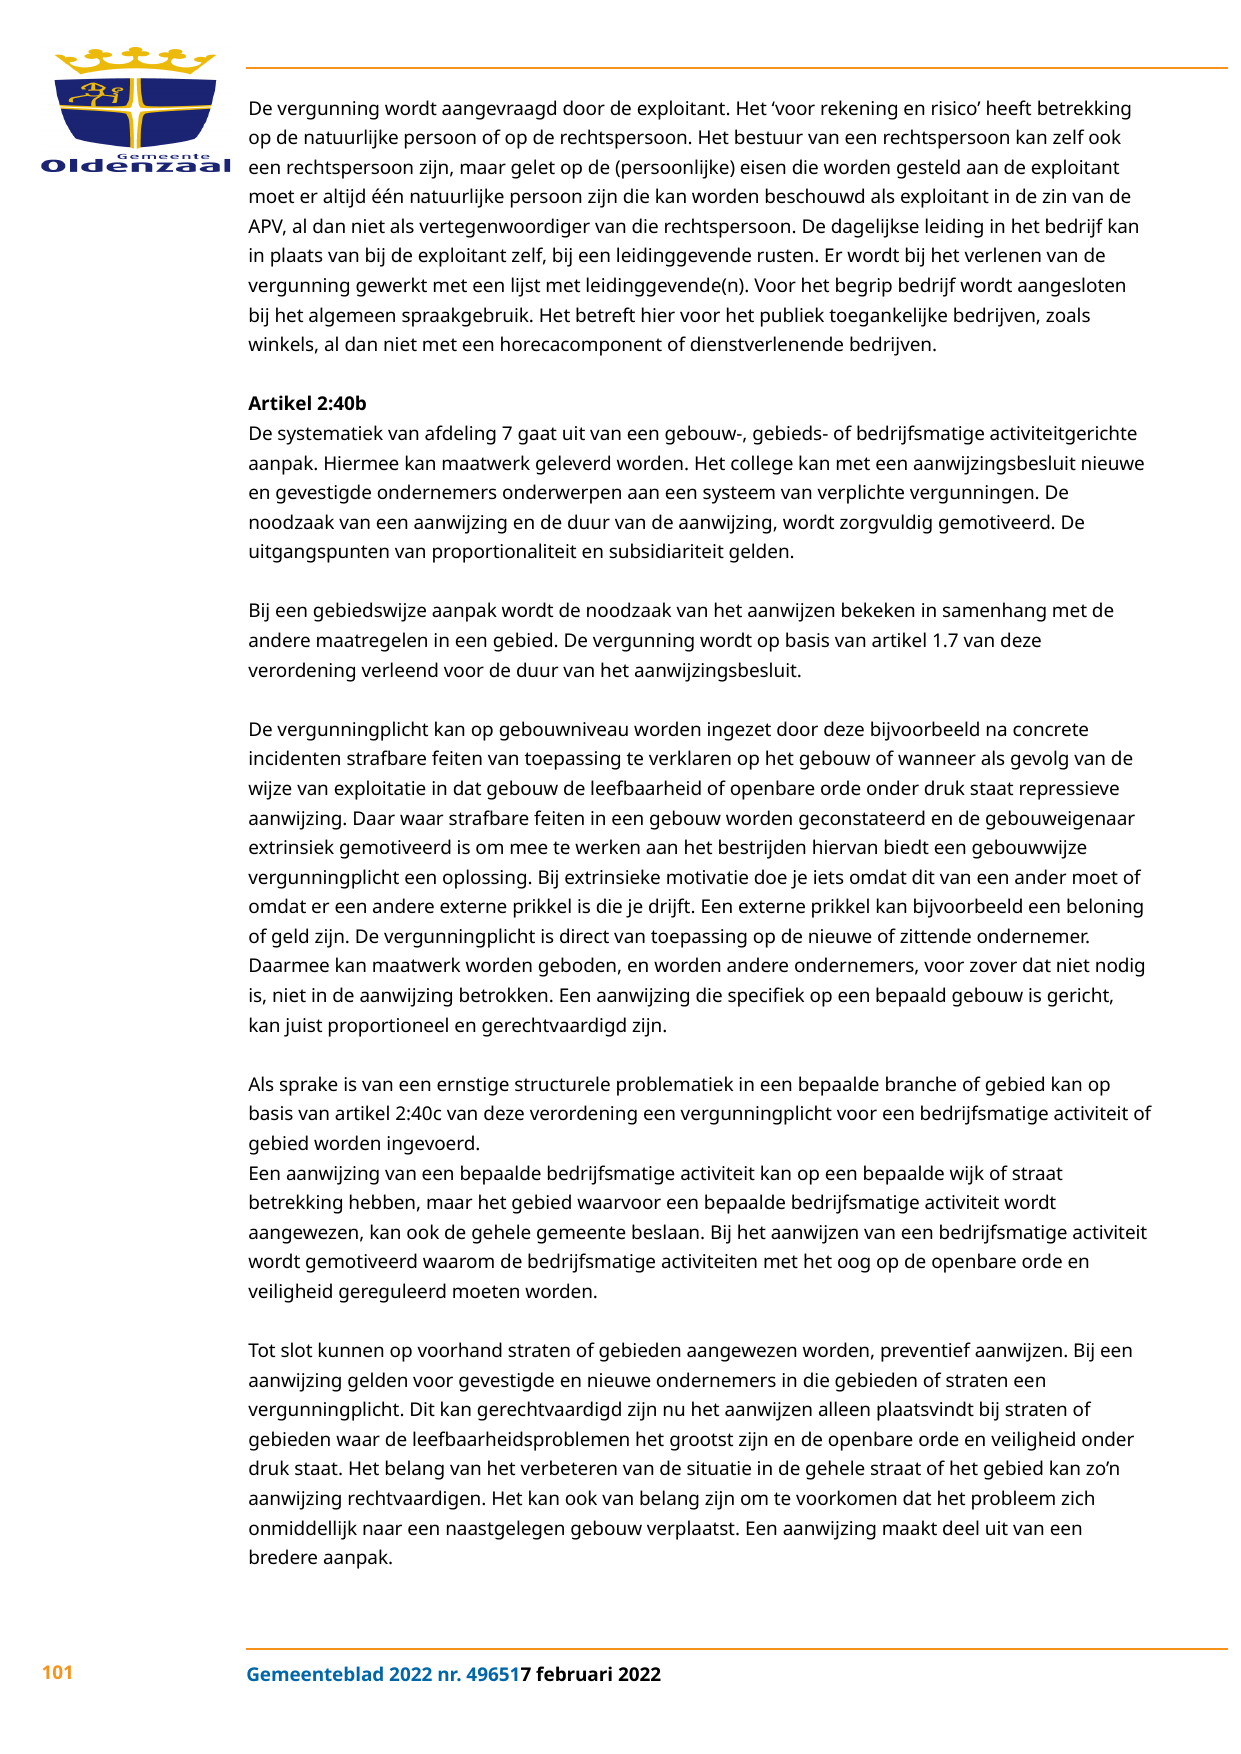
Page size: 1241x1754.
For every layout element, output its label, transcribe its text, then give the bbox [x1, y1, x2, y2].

text Tot slot kunnen op voorhand straten of gebieden aangewezen worden, preventief aanwijzen. Bij een aanwijzing gelden voor gevestigde en nieuwe ondernemers in die gebieden of straten een vergunningplicht. Dit kan gerechtvaardigd zijn nu het aanwijzen alleen plaatsvindt bij straten of gebieden waar de leefbaarheidsproblemen het grootst zijn en de openbare orde en veiligheid onder druk staat. Het belang van het verbeteren van de situatie in de gehele straat of het gebied kan zo’n aanwijzing rechtvaardigen. Het kan ook van belang zijn om te voorkomen dat het probleem zich onmiddellijk naar een naastgelegen gebouw verplaatst. Een aanwijzing maakt deel uit van een bredere aanpak. [248, 1337, 1152, 1570]
text Bij een gebiedswijze aanpak wordt de noodzaak van het aanwijzen bekeken in samenhang met de andere maatregelen in een gebied. De vergunning wordt op basis van artikel 1.7 van deze verordening verleend voor de duur van het aanwijzingsbesluit. [248, 598, 1152, 683]
text De systematiek van afdeling 7 gaat uit van een gebouw-, gebieds- of bedrijfsmatige activiteitgerichte aanpak. Hiermee kan maatwerk geleverd worden. Het college kan met een aanwijzingsbesluit nieuwe en gevestigde ondernemers onderwerpen aan een systeem van verplichte vergunningen. De noodzaak van een aanwijzing en de duur van de aanwijzing, wordt zorgvuldig gemotiveerd. De uitgangspunten van proportionaliteit en subsidiariteit gelden. [248, 420, 1152, 564]
text De vergunningplicht kan op gebouwniveau worden ingezet door deze bijvoorbeeld na concrete incidenten strafbare feiten van toepassing te verklaren op het gebouw of wanneer als gevolg van de wijze van exploitatie in dat gebouw de leefbaarheid of openbare orde onder druk staat repressieve aanwijzing. Daar waar strafbare feiten in een gebouw worden geconstateerd en de gebouweigenaar extrinsiek gemotiveerd is om mee te werken aan het bestrijden hiervan biedt een gebouwwijze vergunningplicht een oplossing. Bij extrinsieke motivatie doe je iets omdat dit van een ander moet of omdat er een andere externe prikkel is die je drijft. Een externe prikkel kan bijvoorbeeld een beloning of geld zijn. De vergunningplicht is direct van toepassing op de nieuwe of zittende ondernemer. [248, 716, 1152, 949]
picture [41, 47, 231, 172]
text Een aanwijzing van een bepaalde bedrijfsmatige activiteit kan op een bepaalde wijk of straat betrekking hebben, maar het gebied waarvoor een bepaalde bedrijfsmatige activiteit wordt aangewezen, kan ook de gehele gemeente beslaan. Bij het aanwijzen van een bedrijfsmatige activiteit wordt gemotiveerd waarom de bedrijfsmatige activiteiten met het oog op de openbare orde en veiligheid gereguleerd moeten worden. [248, 1160, 1152, 1304]
text Daarmee kan maatwerk worden geboden, en worden andere ondernemers, voor zover dat niet nodig is, niet in de aanwijzing betrokken. Een aanwijzing die specifiek op een bepaald gebouw is gericht, kan juist proportioneel en gerechtvaardigd zijn. [248, 953, 1152, 1038]
text Artikel 2:40b [248, 391, 1152, 416]
text Als sprake is van een ernstige structurele problematiek in een bepaalde branche of gebied kan op basis van artikel 2:40c van deze verordening een vergunningplicht voor een bedrijfsmatige activiteit of gebied worden ingevoerd. [248, 1071, 1152, 1156]
text De vergunning wordt aangevraagd door de exploitant. Het ‘voor rekening en risico’ heeft betrekking op de natuurlijke persoon of op de rechtspersoon. Het bestuur van een rechtspersoon kan zelf ook een rechtspersoon zijn, maar gelet op de (persoonlijke) eisen die worden gesteld aan de exploitant moet er altijd één natuurlijke persoon zijn die kan worden beschouwd als exploitant in de zin van de APV, al dan niet als vertegenwoordiger van die rechtspersoon. De dagelijkse leiding in het bedrijf kan in plaats van bij de exploitant zelf, bij een leidinggevende rusten. Er wordt bij het verlenen van de vergunning gewerkt met een lijst met leidinggevende(n). Voor het begrip bedrijf wordt aangesloten bij het algemeen spraakgebruik. Het betreft hier voor het publiek toegankelijke bedrijven, zoals winkels, al dan niet met een horecacomponent of dienstverlenende bedrijven. [248, 95, 1152, 357]
